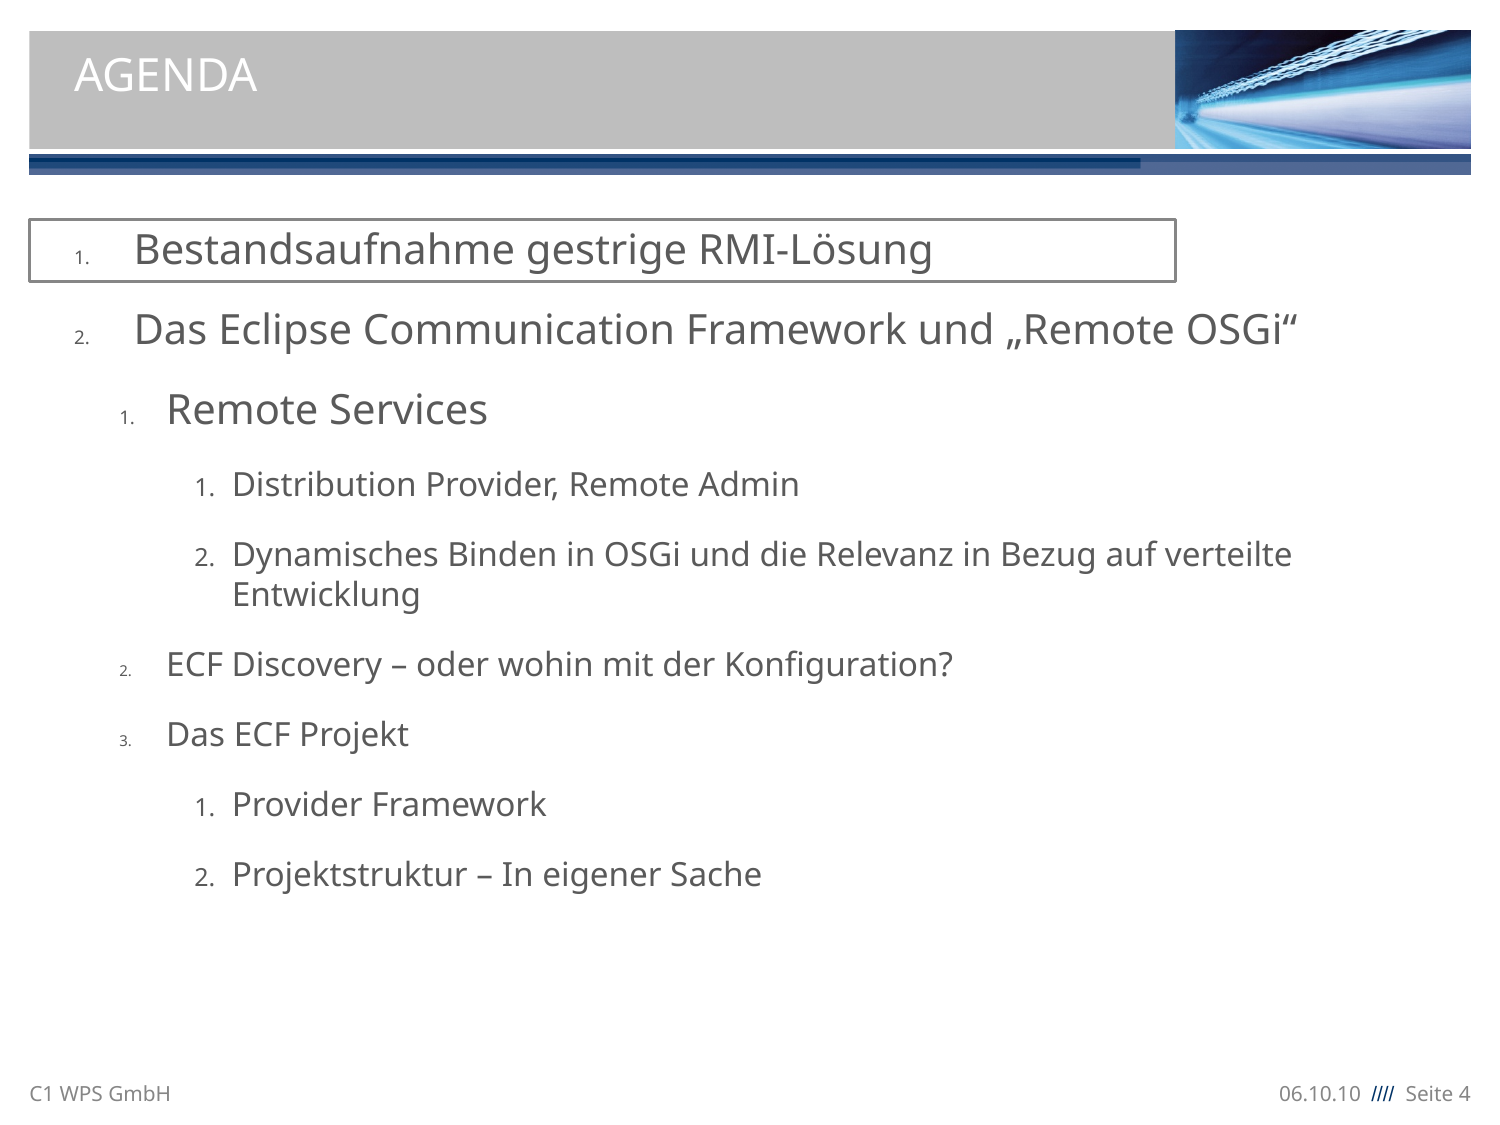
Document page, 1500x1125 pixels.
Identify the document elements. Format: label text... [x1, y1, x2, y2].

title AGENDA [29, 31, 1176, 149]
list Bestandsaufnahme gestrige RMI-Lösung Das Eclipse Communication Framework und „Remote OSGi“ Remote Services Distribution Provider, Remote Admin Dynamisches Binden in OSGi und die Relevanz in Bezug auf verteilte Entwicklung ECF Discovery – oder wohin mit der Konfiguration? Das ECF Projekt Provider Framework Projektstruktur – In eigener Sache [31, 221, 1174, 280]
picture [1175, 30, 1471, 149]
list Bestandsaufnahme gestrige RMI-Lösung Das Eclipse Communication Framework und „Remote OSGi“ Remote Services Distribution Provider, Remote Admin Dynamisches Binden in OSGi und die Relevanz in Bezug auf verteilte Entwicklung ECF Discovery – oder wohin mit der Konfiguration? Das ECF Projekt Provider Framework Projektstruktur – In eigener Sache [29, 208, 1471, 1059]
picture [29, 154, 1471, 175]
